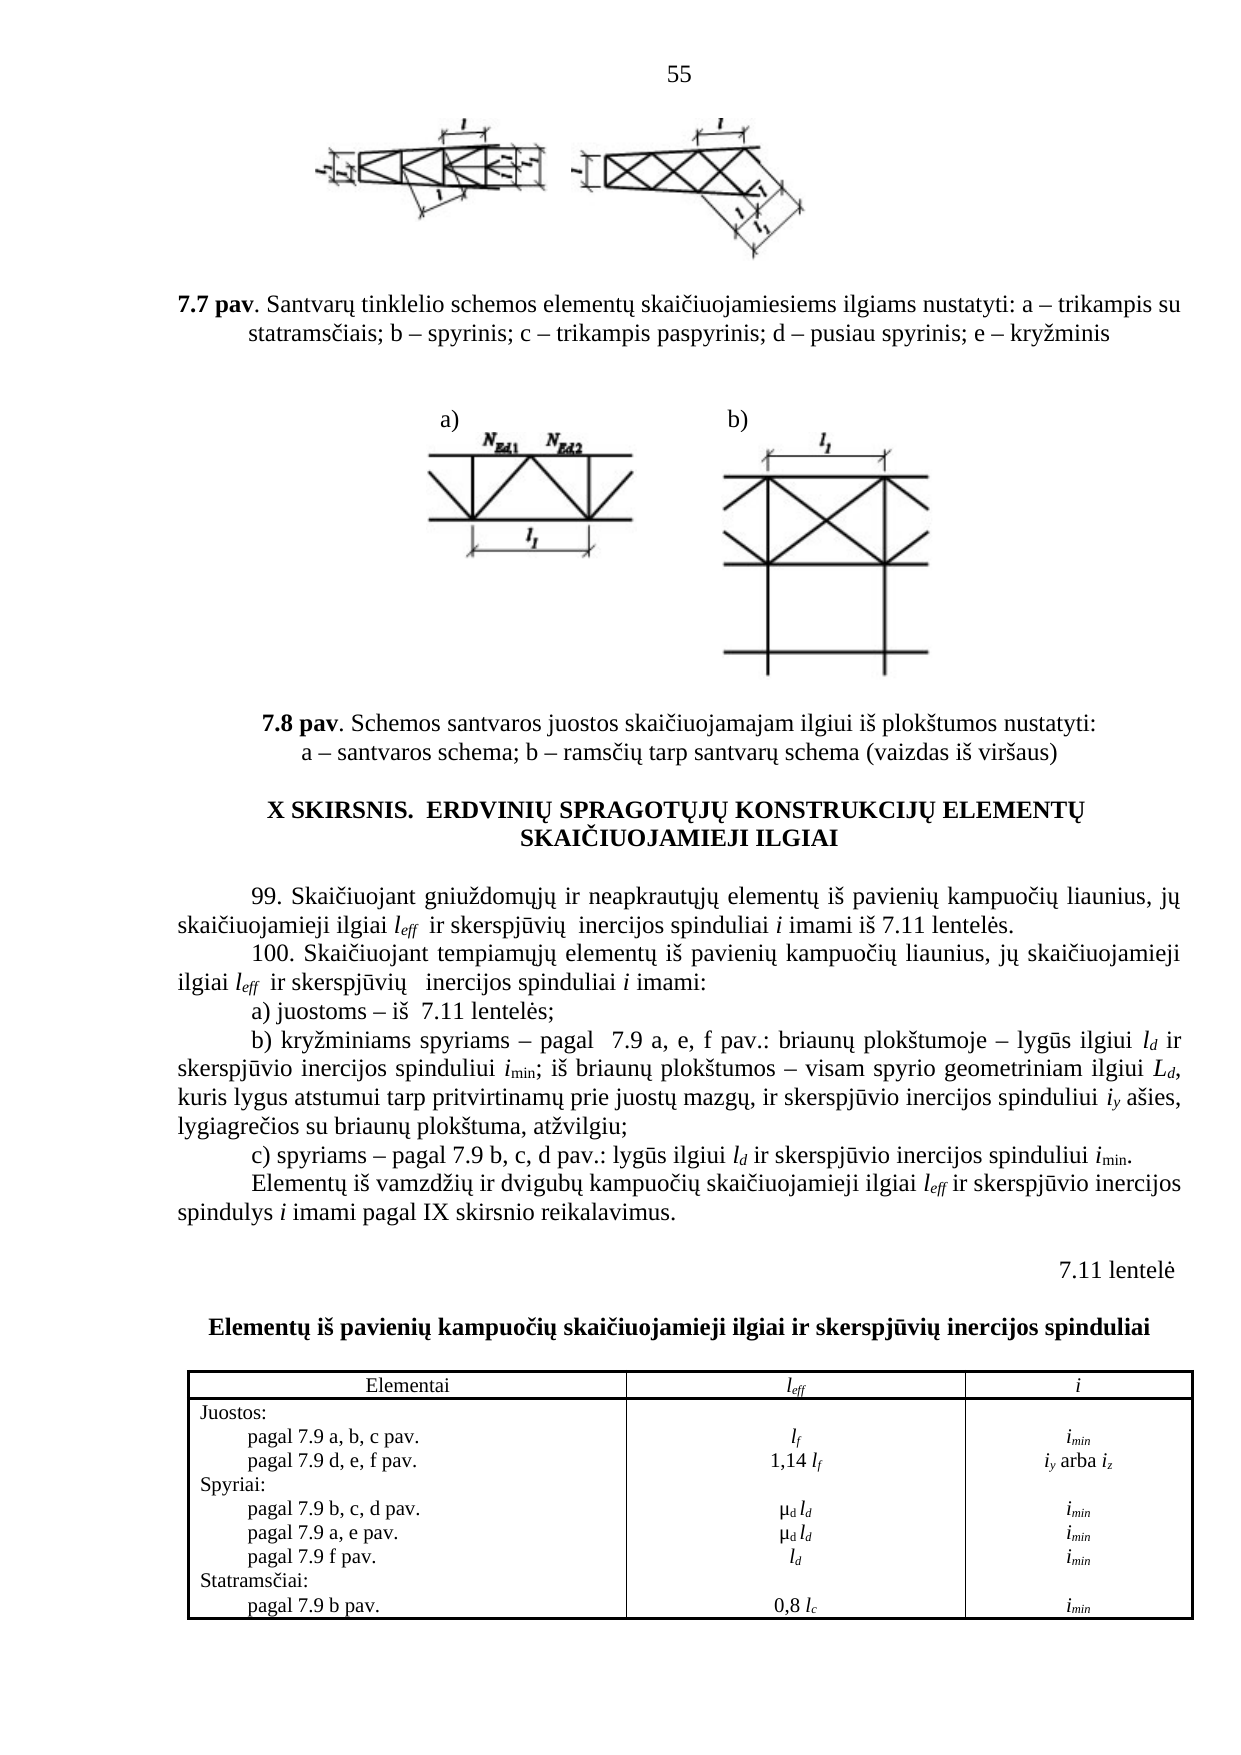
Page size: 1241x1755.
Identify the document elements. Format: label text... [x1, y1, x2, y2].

text a – santvaros schema; b – ramsčių tarp santvarų schema (vaizdas iš viršaus) [177, 737, 1181, 766]
table_header b) [679, 404, 974, 433]
table_header leff [627, 1373, 965, 1397]
table_cell Juostos: pagal 7.9 a, b, c pav. pagal 7.9 d, e, f pav. Spyriai: pagal 7.9 b, c, d pav. pagal 7.9 a, e pav. pagal 7.9 f pav. Statramsčiai: pagal 7.9 b pav. [190, 1400, 626, 1617]
table_cell [559, 118, 571, 260]
text 7.7 pav. Santvarų tinklelio schemos elementų skaičiuojamiesiems ilgiams nustatyti: a – trikampis su statramsčiais; b – spyrinis; c – trikampis paspyrinis; d – pusiau spyrinis; e – kryžminis [177, 289, 1181, 347]
text SKAIČIUOJAMIEJI ILGIAI [177, 823, 1181, 852]
table_header a) [384, 404, 679, 433]
table_header i [966, 1373, 1191, 1397]
table_cell [807, 118, 818, 260]
text 7.8 pav. Schemos santvaros juostos skaičiuojamajam ilgiui iš plokštumos nustatyti: [177, 708, 1181, 737]
table_header Elementai [190, 1373, 626, 1397]
text 100. Skaičiuojant tempiamųjų elementų iš pavienių kampuočių liaunius, jų skaičiuojamieji ilgiai leff ir skerspjūvių inercijos spinduliai i imami: [177, 938, 1181, 996]
text c) spyriams – pagal 7.9 b, c, d pav.: lygūs ilgiui ld ir skerspjūvio inercijos spinduliui imin. [177, 1140, 1181, 1168]
text 99. Skaičiuojant gniuždomųjų ir neapkrautųjų elementų iš pavienių kampuočių liaunius, jų skaičiuojamieji ilgiai leff ir skerspjūvių inercijos spinduliai i imami iš 7.11 lentelės. [177, 881, 1181, 938]
text 7.11 lentelė [177, 1255, 1181, 1283]
table_cell [679, 433, 721, 680]
table_cell lf 1,14 lf μd ld μd ld ld 0,8 lc [627, 1400, 965, 1617]
table_cell [384, 433, 679, 680]
text b) kryžminiams spyriams – pagal 7.9 a, e, f pav.: briaunų plokštumoje – lygūs ilgiui ld ir skerspjūvio inercijos spinduliui imin; iš briaunų plokštumos – visam spyrio geometriniam ilgiui Ld, kuris lygus atstumui tarp pritvirtinamų prie juostų mazgų, ir skerspjūvio inercijos spinduliui iy ašies, lygiagrečios su briaunų plokštuma, atžvilgiu; [177, 1025, 1181, 1140]
table_cell [819, 118, 1055, 260]
text a) juostoms – iš 7.11 lentelės; [177, 996, 1181, 1025]
table_cell imin iy arba iz imin imin imin imin [966, 1400, 1191, 1617]
text Elementų iš pavienių kampuočių skaičiuojamieji ilgiai ir skerspjūvių inercijos spinduliai [177, 1312, 1181, 1341]
table_cell [304, 118, 559, 260]
table_cell [933, 433, 974, 680]
text X SKIRSNIS. ERDVINIŲ spragotŲJŲ KONSTRUKCIJŲ ELEMENTŲ [177, 795, 1181, 823]
text Elementų iš vamzdžių ir dvigubų kampuočių skaičiuojamieji ilgiai leff ir skerspjūvio inercijos spindulys i imami pagal IX skirsnio reikalavimus. [177, 1168, 1181, 1226]
